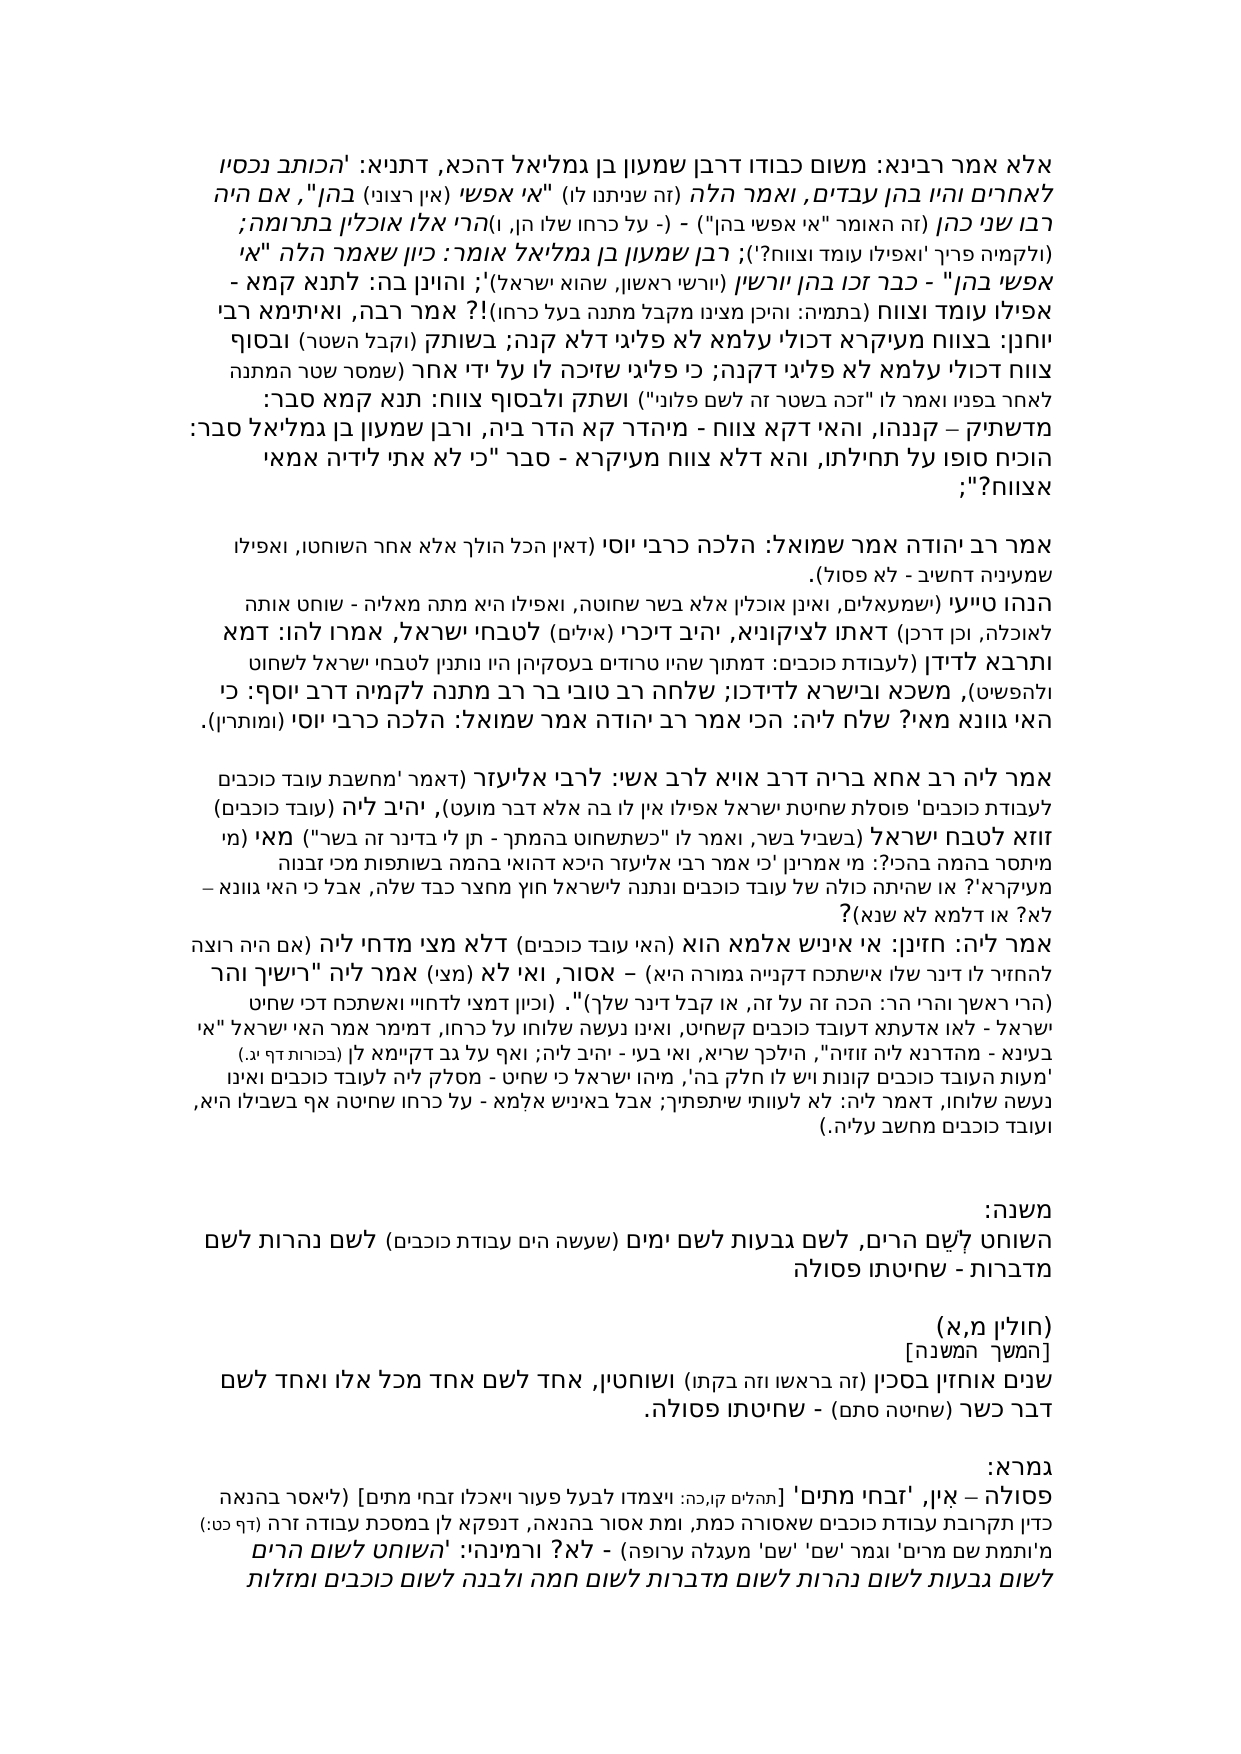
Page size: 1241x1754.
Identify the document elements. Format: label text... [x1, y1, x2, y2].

text [המשך המשנה] [187, 1341, 1053, 1365]
text אמר רב יהודה אמר שמואל: הלכה כרבי יוסי (דאין הכל הולך אלא אחר השוחטו, ואפילו שמעיניה דחשיב - לא פסול). [187, 530, 1053, 588]
text משנה: [187, 1196, 1053, 1225]
text אמר ליה רב אחא בריה דרב אויא לרב אשי: לרבי אליעזר (דאמר 'מחשבת עובד כוכבים לעבודת כוכבים' פוסלת שחיטת ישראל אפילו אין לו בה אלא דבר מועט), יהיב ליה (עובד כוכבים) זוזא לטבח ישראל (בשביל בשר, ואמר לו "כשתשחוט בהמתך - תן לי בדינר זה בשר") מאי (מי מיתסר בהמה בהכי?: מי אמרינן 'כי אמר רבי אליעזר היכא דהואי בהמה בשותפות מכי זבנוה מעיקרא'? או שהיתה כולה של עובד כוכבים ונתנה לישראל חוץ מחצר כבד שלה, אבל כי האי גוונא – לא? או דלמא לא שנא)? [187, 763, 1053, 929]
text אמר ליה: חזינן: אי איניש אלמא הוא (האי עובד כוכבים) דלא מצי מדחי ליה (אם היה רוצה להחזיר לו דינר שלו אישתכח דקנייה גמורה היא) – אסור, ואי לא (מצי) אמר ליה "רישיך והר (הרי ראשך והרי הר: הכה זה על זה, או קבל דינר שלך)". (וכיון דמצי לדחויי ואשתכח דכי שחיט ישראל - לאו אדעתא דעובד כוכבים קשחיט, ואינו נעשה שלוחו על כרחו, דמימר אמר האי ישראל "אי בעינא - מהדרנא ליה זוזיה", הילכך שריא, ואי בעי - יהיב ליה; ואף על גב דקיימא לן (בכורות דף יג.) 'מעות העובד כוכבים קונות ויש לו חלק בה', מיהו ישראל כי שחיט - מסלק ליה לעובד כוכבים ואינו נעשה שלוחו, דאמר ליה: לא לעוותי שיתפתיך; אבל באיניש אלִמא - על כרחו שחיטה אף בשבילו היא, ועובד כוכבים מחשב עליה.) [187, 929, 1053, 1138]
text שנים אוחזין בסכין (זה בראשו וזה בקתו) ושוחטין, אחד לשם אחד מכל אלו ואחד לשם דבר כשר (שחיטה סתם) - שחיטתו פסולה. [187, 1365, 1053, 1423]
text השוחט לְשֵׁם הרים, לשם גבעות לשם ימים (שעשה הים עבודת כוכבים) לשם נהרות לשם מדברות - שחיטתו פסולה [187, 1225, 1053, 1283]
text אלא אמר רבינא: משום כבודו דרבן שמעון בן גמליאל דהכא, דתניא: 'הכותב נכסיו לאחרים והיו בהן עבדים, ואמר הלה (זה שניתנו לו) "אי אפשי (אין רצוני) בהן", אם היה רבו שני כהן (זה האומר "אי אפשי בהן") - (- על כרחו שלו הן, ו)הרי אלו אוכלין בתרומה; (ולקמיה פריך 'ואפילו עומד וצווח?'); רבן שמעון בן גמליאל אומר: כיון שאמר הלה "אי אפשי בהן" - כבר זכו בהן יורשין (יורשי ראשון, שהוא ישראל)'; והוינן בה: לתנא קמא - אפילו עומד וצווח (בתמיה: והיכן מצינו מקבל מתנה בעל כרחו)!? אמר רבה, ואיתימא רבי יוחנן: בצווח מעיקרא דכולי עלמא לא פליגי דלא קנה; בשותק (וקבל השטר) ובסוף צווח דכולי עלמא לא פליגי דקנה; כי פליגי שזיכה לו על ידי אחר (שמסר שטר המתנה לאחר בפניו ואמר לו "זכה בשטר זה לשם פלוני") ושתק ולבסוף צווח: תנא קמא סבר: מדשתיק – קננהו, והאי דקא צווח - מיהדר קא הדר ביה, ורבן שמעון בן גמליאל סבר: הוכיח סופו על תחילתו, והא דלא צווח מעיקרא - סבר "כי לא אתי לידיה אמאי אצווח?"; [187, 150, 1053, 501]
text הנהו טייעי (ישמעאלים, ואינן אוכלין אלא בשר שחוטה, ואפילו היא מתה מאליה - שוחט אותה לאוכלה, וכן דרכן) דאתו לציקוניא, יהיב דיכרי (אילים) לטבחי ישראל, אמרו להו: דמא ותרבא לדידן (לעבודת כוכבים: דמתוך שהיו טרודים בעסקיהן היו נותנין לטבחי ישראל לשחוט ולהפשיט), משכא ובישרא לדידכו; שלחה רב טובי בר רב מתנה לקמיה דרב יוסף: כי האי גוונא מאי? שלח ליה: הכי אמר רב יהודה אמר שמואל: הלכה כרבי יוסי (ומותרין). [187, 588, 1053, 734]
text גמרא: [187, 1452, 1053, 1481]
text פסולה – אִין, 'זבחי מתים' [תהלים קו,כה: ויצמדו לבעל פעור ויאכלו זבחי מתים] (ליאסר בהנאה כדין תקרובת עבודת כוכבים שאסורה כמת, ומת אסור בהנאה, דנפקא לן במסכת עבודה זרה (דף כט:) מ'ותמת שם מרים' וגמר 'שם' 'שם' מעגלה ערופה) - לא? ורמינהי: 'השוחט לשום הרים לשום גבעות לשום נהרות לשום מדברות לשום חמה ולבנה לשום כוכבים ומזלות [187, 1481, 1053, 1593]
text (חולין מ,א) [187, 1312, 1053, 1341]
